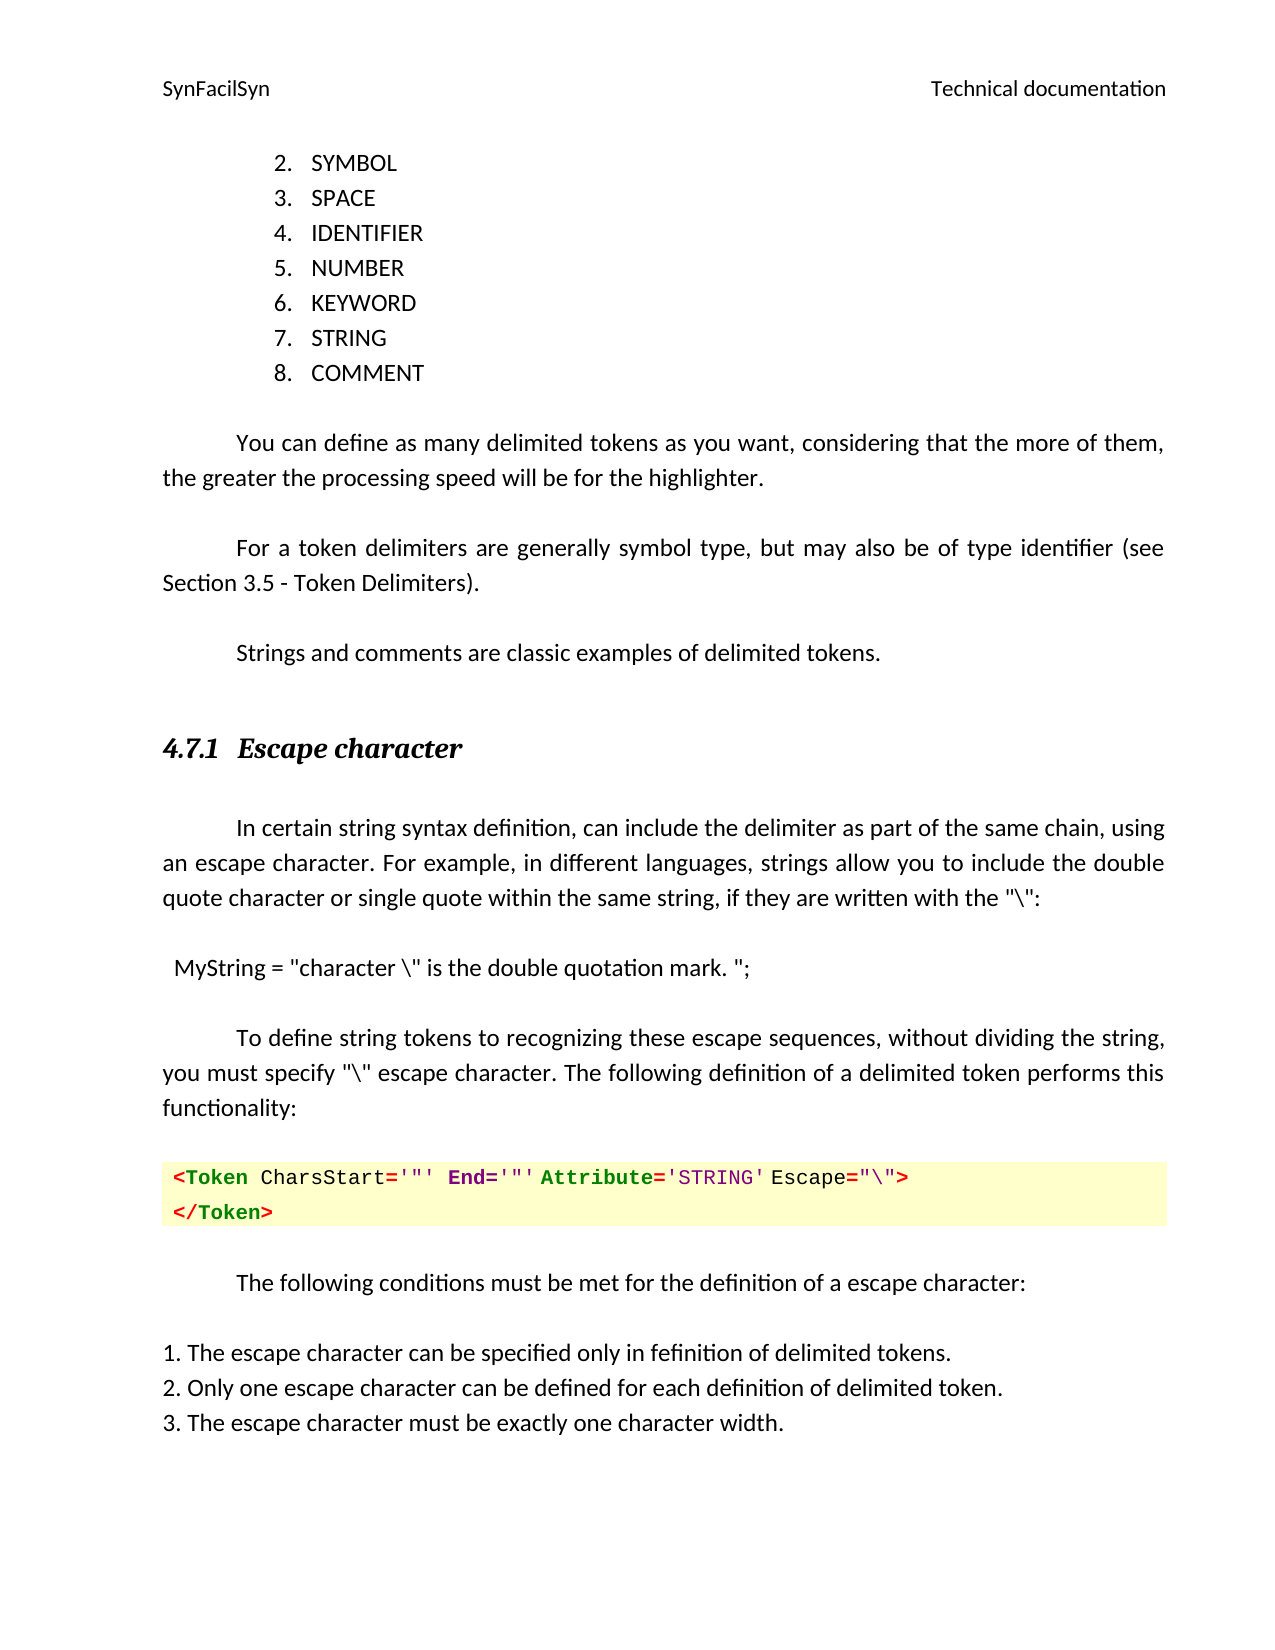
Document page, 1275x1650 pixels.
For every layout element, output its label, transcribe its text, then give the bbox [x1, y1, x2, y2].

list SPACE [274, 183, 1167, 213]
text For a token delimiters are generally symbol type, but may also be of type identifier (see Section 3.5 - Token Delimiters). [162, 533, 1167, 598]
text 3. The escape character must be exactly one character width. [162, 1407, 1167, 1438]
list NUMBER [274, 253, 1167, 283]
text 2. Only one escape character can be defined for each definition of delimited token. [162, 1372, 1167, 1403]
text The following conditions must be met for the definition of a escape character: [162, 1267, 1167, 1298]
text In certain string syntax definition, can include the delimiter as part of the same chain, using an escape character. For example, in different languages, strings allow you to include the double quote character or single quote within the same string, if they are written with the "\": [162, 777, 1167, 913]
text 1. The escape character can be specified only in fefinition of delimited tokens. [162, 1337, 1167, 1368]
text <Token CharsStart='"' End='"' Attribute='STRING' Escape="\"> [162, 1162, 1167, 1191]
text </Token> [162, 1197, 1167, 1226]
list COMMENT [274, 358, 1167, 388]
list STRING [274, 323, 1167, 353]
list SYMBOL [274, 148, 1167, 178]
text To define string tokens to recognizing these escape sequences, without dividing the string, you must specify "\" escape character. The following definition of a delimited token performs this functionality: [162, 1022, 1167, 1123]
text Strings and comments are classic examples of delimited tokens. [162, 638, 1167, 668]
subtitle Escape character [162, 733, 1167, 766]
text You can define as many delimited tokens as you want, considering that the more of them, the greater the processing speed will be for the highlighter. [162, 428, 1167, 493]
list IDENTIFIER [274, 218, 1167, 248]
list KEYWORD [274, 288, 1167, 318]
text MyString = "character \" is the double quotation mark. "; [162, 952, 1167, 983]
